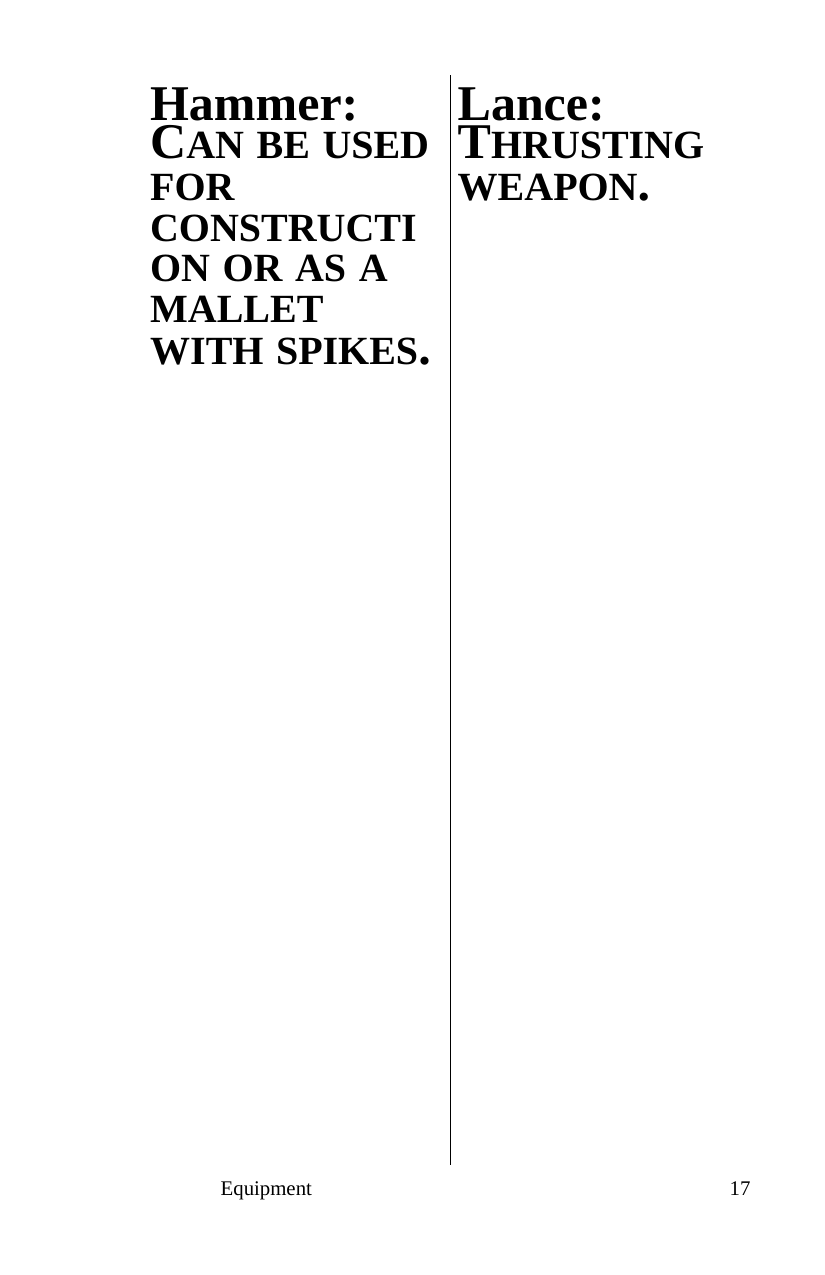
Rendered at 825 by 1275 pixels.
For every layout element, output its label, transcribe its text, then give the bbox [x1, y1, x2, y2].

text Lance: Thrusting weapon. [457, 87, 750, 211]
text Hammer: Can be used for construction or as a mallet with spikes. [150, 87, 442, 375]
